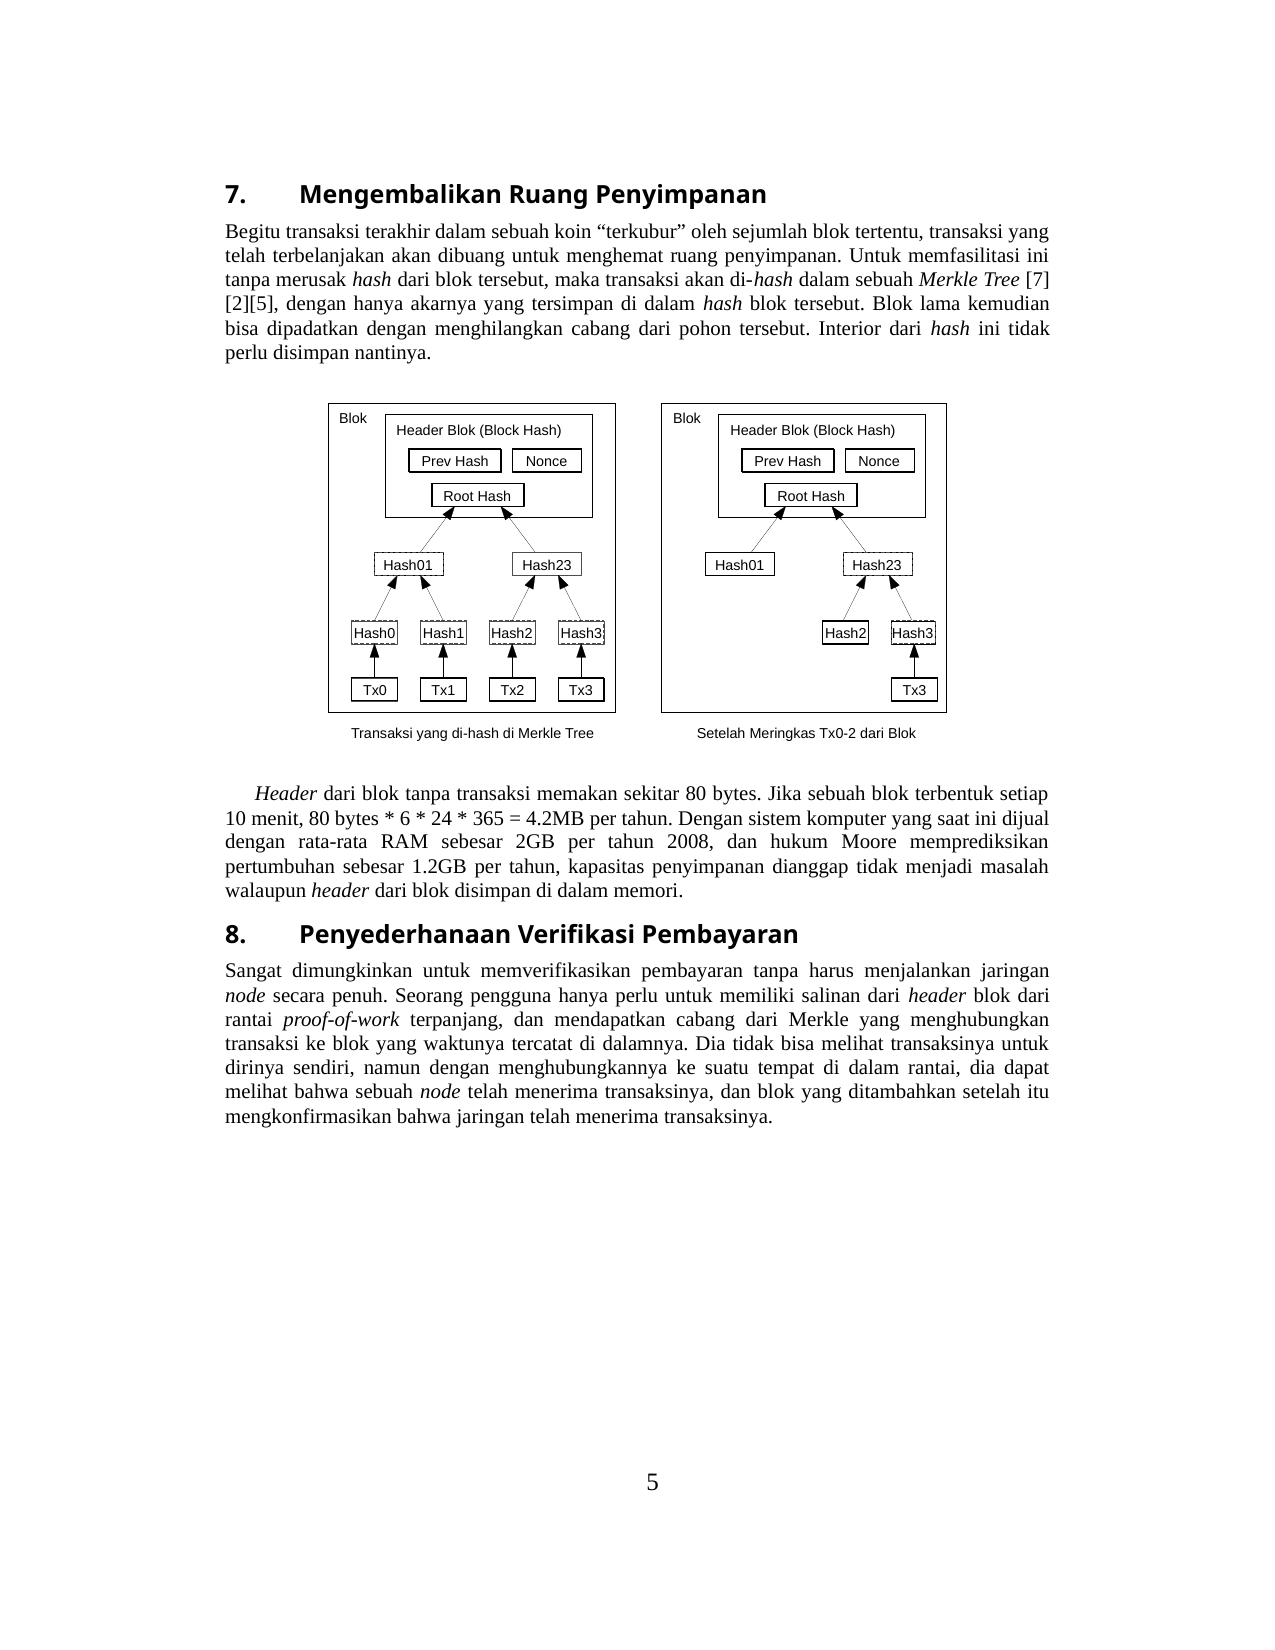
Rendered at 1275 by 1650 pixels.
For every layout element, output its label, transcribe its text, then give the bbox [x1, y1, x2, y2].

subtitle 8. Penyederhanaan Verifikasi Pembayaran [225, 917, 1050, 951]
text Begitu transaksi terakhir dalam sebuah koin “terkubur” oleh sejumlah blok tertentu, transaksi yang telah terbelanjakan akan dibuang untuk menghemat ruang penyimpanan. Untuk memfasilitasi ini tanpa merusak hash dari blok tersebut, maka transaksi akan di-hash dalam sebuah Merkle Tree [7][2][5], dengan hanya akarnya yang tersimpan di dalam hash blok tersebut. Blok lama kemudian bisa dipadatkan dengan menghilangkan cabang dari pohon tersebut. Interior dari hash ini tidak perlu disimpan nantinya. [225, 219, 1050, 364]
text Header dari blok tanpa transaksi memakan sekitar 80 bytes. Jika sebuah blok terbentuk setiap 10 menit, 80 bytes * 6 * 24 * 365 = 4.2MB per tahun. Dengan sistem komputer yang saat ini dijual dengan rata-rata RAM sebesar 2GB per tahun 2008, dan hukum Moore memprediksikan pertumbuhan sebesar 1.2GB per tahun, kapasitas penyimpanan dianggap tidak menjadi masalah walaupun header dari blok disimpan di dalam memori. [225, 781, 1050, 902]
text Sangat dimungkinkan untuk memverifikasikan pembayaran tanpa harus menjalankan jaringan node secara penuh. Seorang pengguna hanya perlu untuk memiliki salinan dari header blok dari rantai proof-of-work terpanjang, dan mendapatkan cabang dari Merkle yang menghubungkan transaksi ke blok yang waktunya tercatat di dalamnya. Dia tidak bisa melihat transaksinya untuk dirinya sendiri, namun dengan menghubungkannya ke suatu tempat di dalam rantai, dia dapat melihat bahwa sebuah node telah menerima transaksinya, dan blok yang ditambahkan setelah itu mengkonfirmasikan bahwa jaringan telah menerima transaksinya. [225, 958, 1050, 1128]
subtitle 7. Mengembalikan Ruang Penyimpanan [225, 177, 1050, 211]
